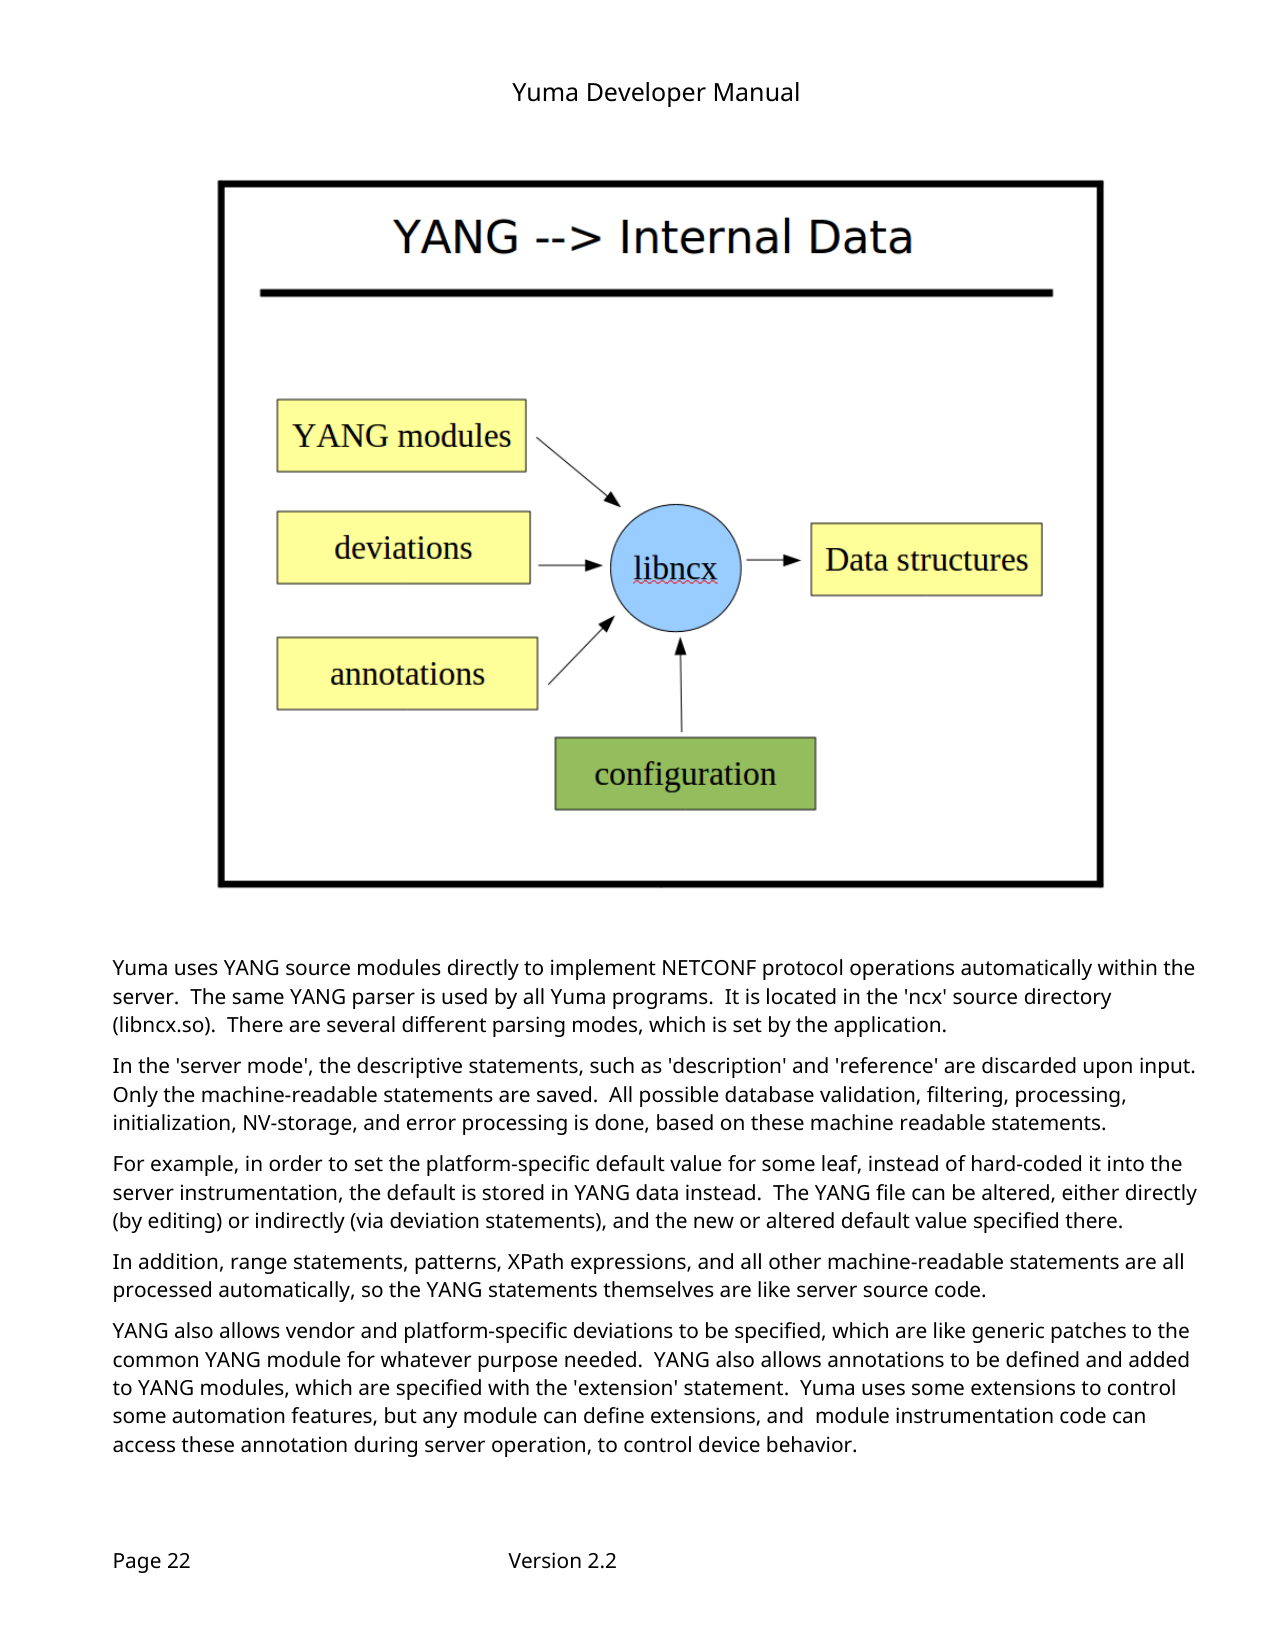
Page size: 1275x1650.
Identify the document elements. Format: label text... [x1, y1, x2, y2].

text In the 'server mode', the descriptive statements, such as 'description' and 'reference' are discarded upon input. Only the machine-readable statements are saved. All possible database validation, filtering, processing, initialization, NV-storage, and error processing is done, based on these machine readable statements. [112, 1051, 1200, 1137]
text Yuma uses YANG source modules directly to implement NETCONF protocol operations automatically within the server. The same YANG parser is used by all Yuma programs. It is located in the 'ncx' source directory (libncx.so). There are several different parsing modes, which is set by the application. [112, 953, 1200, 1039]
picture [151, 138, 1162, 913]
text In addition, range statements, patterns, XPath expressions, and all other machine-readable statements are all processed automatically, so the YANG statements themselves are like server source code. [112, 1247, 1200, 1304]
text YANG also allows vendor and platform-specific deviations to be specified, which are like generic patches to the common YANG module for whatever purpose needed. YANG also allows annotations to be defined and added to YANG modules, which are specified with the 'extension' statement. Yuma uses some extensions to control some automation features, but any module can define extensions, and module instrumentation code can access these annotation during server operation, to control device behavior. [112, 1316, 1200, 1458]
text For example, in order to set the platform-specific default value for some leaf, instead of hard-coded it into the server instrumentation, the default is stored in YANG data instead. The YANG file can be altered, either directly (by editing) or indirectly (via deviation statements), and the new or altered default value specified there. [112, 1149, 1200, 1234]
